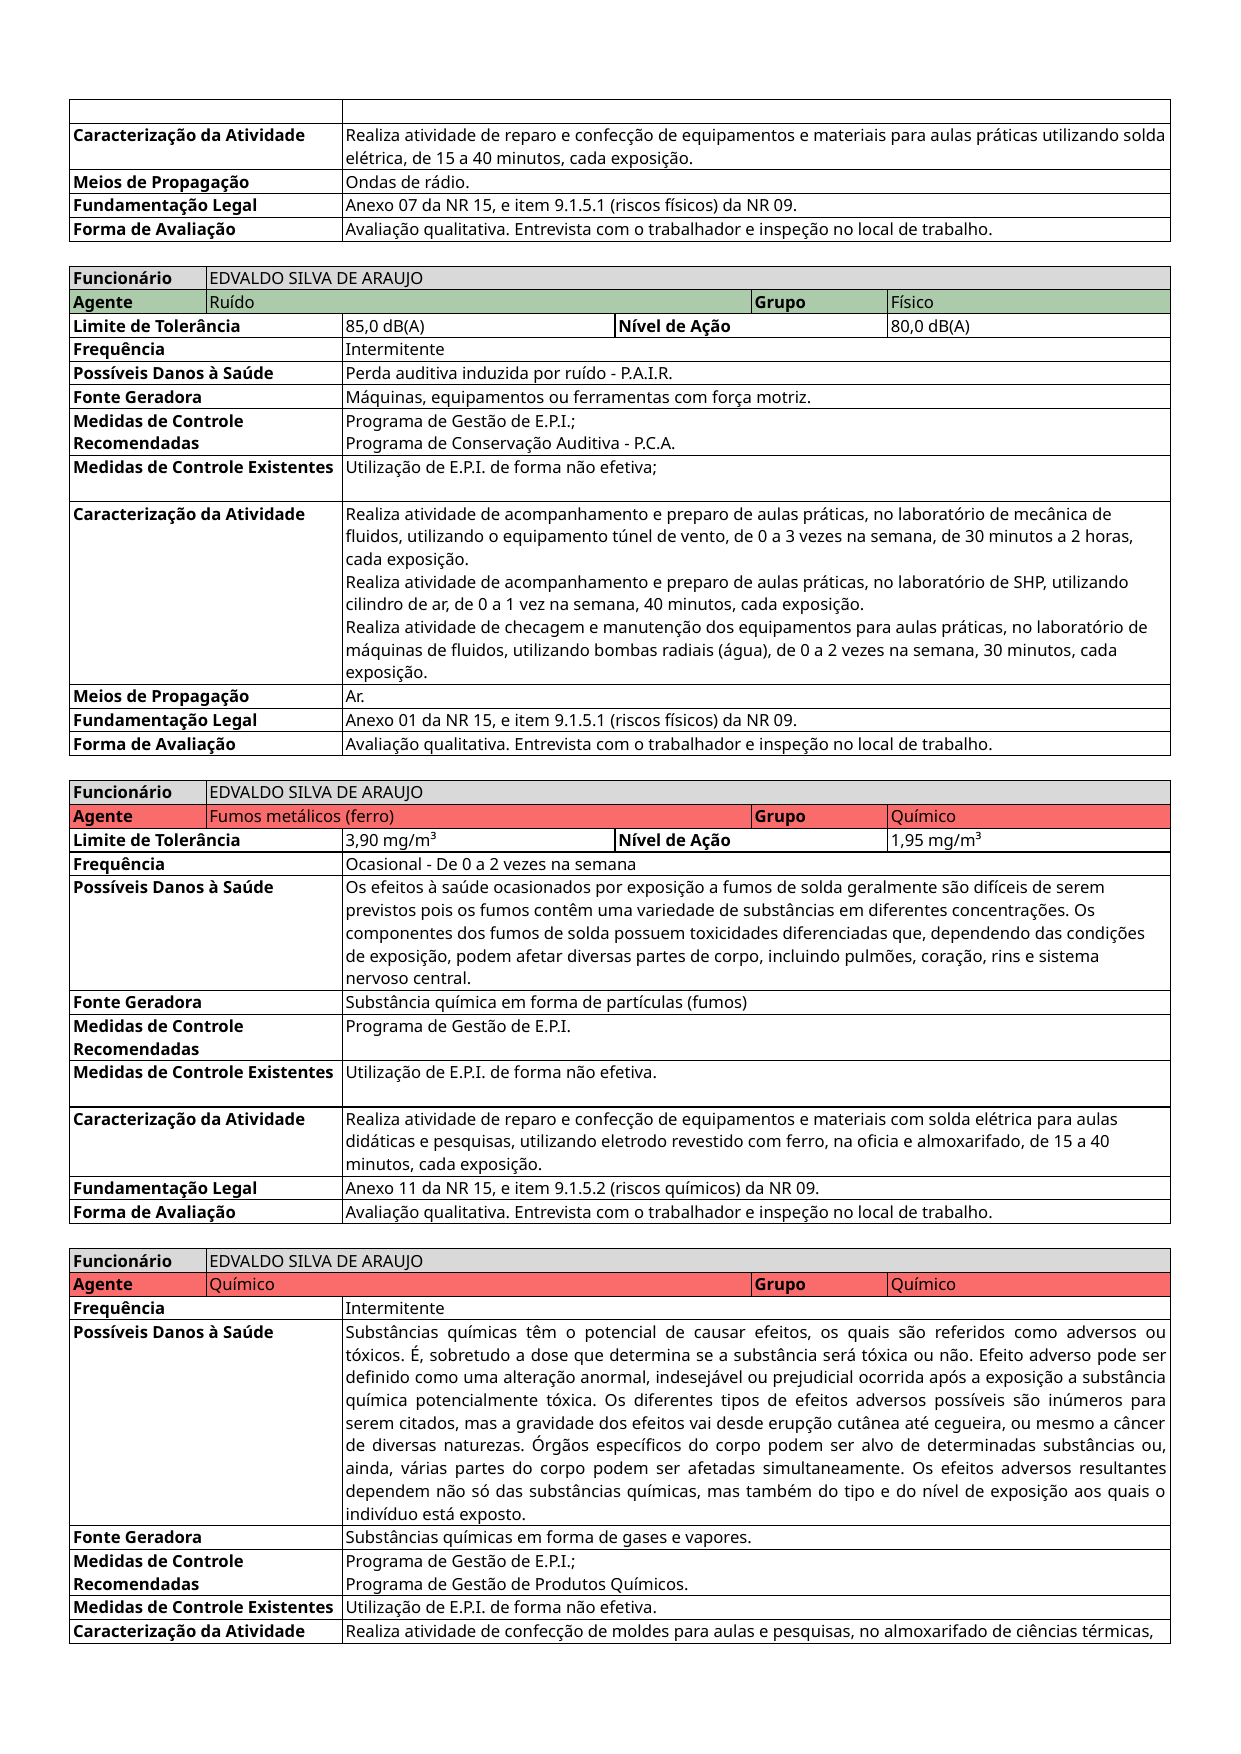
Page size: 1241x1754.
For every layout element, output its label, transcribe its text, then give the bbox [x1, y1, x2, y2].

table_header EDVALDO SILVA DE ARAUJO [207, 781, 1170, 804]
table_cell [343, 100, 1170, 123]
table_cell Realiza atividade de reparo e confecção de equipamentos e materiais com solda elétrica para aulas didáticas e pesquisas, utilizando eletrodo revestido com ferro, na oficia e almoxarifado, de 15 a 40 minutos, cada exposição. [343, 1108, 1170, 1176]
table_cell Perda auditiva induzida por ruído - P.A.I.R. [343, 362, 1170, 384]
table_cell Nível de Ação [616, 829, 887, 851]
table_cell Medidas de Controle Recomendadas [70, 409, 342, 454]
table_cell Possíveis Danos à Saúde [70, 876, 342, 990]
table_cell Utilização de E.P.I. de forma não efetiva; [343, 456, 1170, 501]
table_cell Caracterização da Atividade [70, 502, 342, 684]
table_cell Intermitente [343, 1297, 1170, 1319]
table_cell Anexo 01 da NR 15, e item 9.1.5.1 (riscos físicos) da NR 09. [343, 709, 1170, 731]
table_cell Caracterização da Atividade [70, 1620, 342, 1642]
table_cell Ocasional - De 0 a 2 vezes na semana [343, 853, 1170, 875]
table_cell Forma de Avaliação [70, 1200, 342, 1223]
table_cell Avaliação qualitativa. Entrevista com o trabalhador e inspeção no local de trabalho. [343, 732, 1170, 755]
table_cell Medidas de Controle Existentes [70, 1061, 342, 1106]
table_header Funcionário [70, 1249, 206, 1272]
table_cell Limite de Tolerância [70, 829, 342, 851]
table_cell Frequência [70, 1297, 342, 1319]
table_cell Fundamentação Legal [70, 709, 342, 731]
table_cell Grupo [752, 805, 887, 828]
table_cell Intermitente [343, 338, 1170, 361]
table_cell Frequência [70, 338, 342, 361]
table_cell Forma de Avaliação [70, 218, 342, 241]
table_cell Químico [888, 805, 1170, 828]
table_cell Ondas de rádio. [343, 170, 1170, 193]
table_cell 3,90 mg/m³ [343, 829, 614, 851]
table_cell Máquinas, equipamentos ou ferramentas com força motriz. [343, 385, 1170, 408]
table_cell Medidas de Controle Recomendadas [70, 1550, 342, 1595]
table_cell Físico [888, 290, 1170, 313]
table_cell Anexo 07 da NR 15, e item 9.1.5.1 (riscos físicos) da NR 09. [343, 194, 1170, 217]
table_cell Químico [888, 1273, 1170, 1296]
table_cell Os efeitos à saúde ocasionados por exposição a fumos de solda geralmente são difíceis de serem previstos pois os fumos contêm uma variedade de substâncias em diferentes concentrações. Os componentes dos fumos de solda possuem toxicidades diferenciadas que, dependendo das condições de exposição, podem afetar diversas partes de corpo, incluindo pulmões, coração, rins e sistema nervoso central. [343, 876, 1170, 990]
table_cell Possíveis Danos à Saúde [70, 362, 342, 384]
table_cell Anexo 11 da NR 15, e item 9.1.5.2 (riscos químicos) da NR 09. [343, 1177, 1170, 1199]
table_header Funcionário [70, 781, 206, 804]
table_cell Ruído [207, 290, 751, 313]
table_cell Substâncias químicas têm o potencial de causar efeitos, os quais são referidos como adversos ou tóxicos. É, sobretudo a dose que determina se a substância será tóxica ou não. Efeito adverso pode ser definido como uma alteração anormal, indesejável ou prejudicial ocorrida após a exposição a substância química potencialmente tóxica. Os diferentes tipos de efeitos adversos possíveis são inúmeros para serem citados, mas a gravidade dos efeitos vai desde erupção cutânea até cegueira, ou mesmo a câncer de diversas naturezas. Órgãos específicos do corpo podem ser alvo de determinadas substâncias ou, ainda, várias partes do corpo podem ser afetadas simultaneamente. Os efeitos adversos resultantes dependem não só das substâncias químicas, mas também do tipo e do nível de exposição aos quais o indivíduo está exposto. [343, 1320, 1170, 1525]
table_cell Meios de Propagação [70, 170, 342, 193]
table_cell Fonte Geradora [70, 991, 342, 1013]
table_cell Agente [70, 1273, 206, 1296]
table_cell Possíveis Danos à Saúde [70, 1320, 342, 1525]
table_cell Agente [70, 805, 206, 828]
table_cell Programa de Gestão de E.P.I. [343, 1015, 1170, 1060]
table_header EDVALDO SILVA DE ARAUJO [207, 1249, 1170, 1272]
table_cell Substâncias químicas em forma de gases e vapores. [343, 1526, 1170, 1548]
table_cell Grupo [752, 290, 887, 313]
table_cell Fundamentação Legal [70, 194, 342, 217]
table_cell 85,0 dB(A) [343, 314, 614, 337]
table_cell Fonte Geradora [70, 385, 342, 408]
table_cell Substância química em forma de partículas (fumos) [343, 991, 1170, 1013]
table_cell Químico [207, 1273, 751, 1296]
table_cell Agente [70, 290, 206, 313]
table_cell Programa de Gestão de E.P.I.; Programa de Gestão de Produtos Químicos. [343, 1550, 1170, 1595]
table_cell Medidas de Controle Existentes [70, 1596, 342, 1619]
table_cell Utilização de E.P.I. de forma não efetiva. [343, 1061, 1170, 1106]
table_cell Caracterização da Atividade [70, 1108, 342, 1176]
table_cell Caracterização da Atividade [70, 124, 342, 169]
table_cell Fumos metálicos (ferro) [207, 805, 751, 828]
table_header EDVALDO SILVA DE ARAUJO [207, 267, 1170, 289]
table_cell Realiza atividade de reparo e confecção de equipamentos e materiais para aulas práticas utilizando solda elétrica, de 15 a 40 minutos, cada exposição. [343, 124, 1170, 169]
table_cell Frequência [70, 853, 342, 875]
table_cell Realiza atividade de confecção de moldes para aulas e pesquisas, no almoxarifado de ciências térmicas, [343, 1620, 1170, 1642]
table_cell Avaliação qualitativa. Entrevista com o trabalhador e inspeção no local de trabalho. [343, 1200, 1170, 1223]
table_cell Grupo [752, 1273, 887, 1296]
table_cell Ar. [343, 685, 1170, 707]
table_cell Forma de Avaliação [70, 732, 342, 755]
table_cell Realiza atividade de acompanhamento e preparo de aulas práticas, no laboratório de mecânica de fluidos, utilizando o equipamento túnel de vento, de 0 a 3 vezes na semana, de 30 minutos a 2 horas, cada exposição. Realiza atividade de acompanhamento e preparo de aulas práticas, no laboratório de SHP, utilizando cilindro de ar, de 0 a 1 vez na semana, 40 minutos, cada exposição. Realiza atividade de checagem e manutenção dos equipamentos para aulas práticas, no laboratório de máquinas de fluidos, utilizando bombas radiais (água), de 0 a 2 vezes na semana, 30 minutos, cada exposição. [343, 502, 1170, 684]
table_header Funcionário [70, 267, 206, 289]
table_cell Nível de Ação [616, 314, 887, 337]
table_cell Programa de Gestão de E.P.I.; Programa de Conservação Auditiva - P.C.A. [343, 409, 1170, 454]
table_cell Fonte Geradora [70, 1526, 342, 1548]
table_cell Avaliação qualitativa. Entrevista com o trabalhador e inspeção no local de trabalho. [343, 218, 1170, 241]
table_cell Fundamentação Legal [70, 1177, 342, 1199]
table_cell Medidas de Controle Recomendadas [70, 1015, 342, 1060]
table_cell Utilização de E.P.I. de forma não efetiva. [343, 1596, 1170, 1619]
table_cell 80,0 dB(A) [888, 314, 1170, 337]
table_cell [70, 100, 342, 123]
table_cell Medidas de Controle Existentes [70, 456, 342, 501]
table_cell 1,95 mg/m³ [888, 829, 1170, 851]
table_cell Limite de Tolerância [70, 314, 342, 337]
table_cell Meios de Propagação [70, 685, 342, 707]
